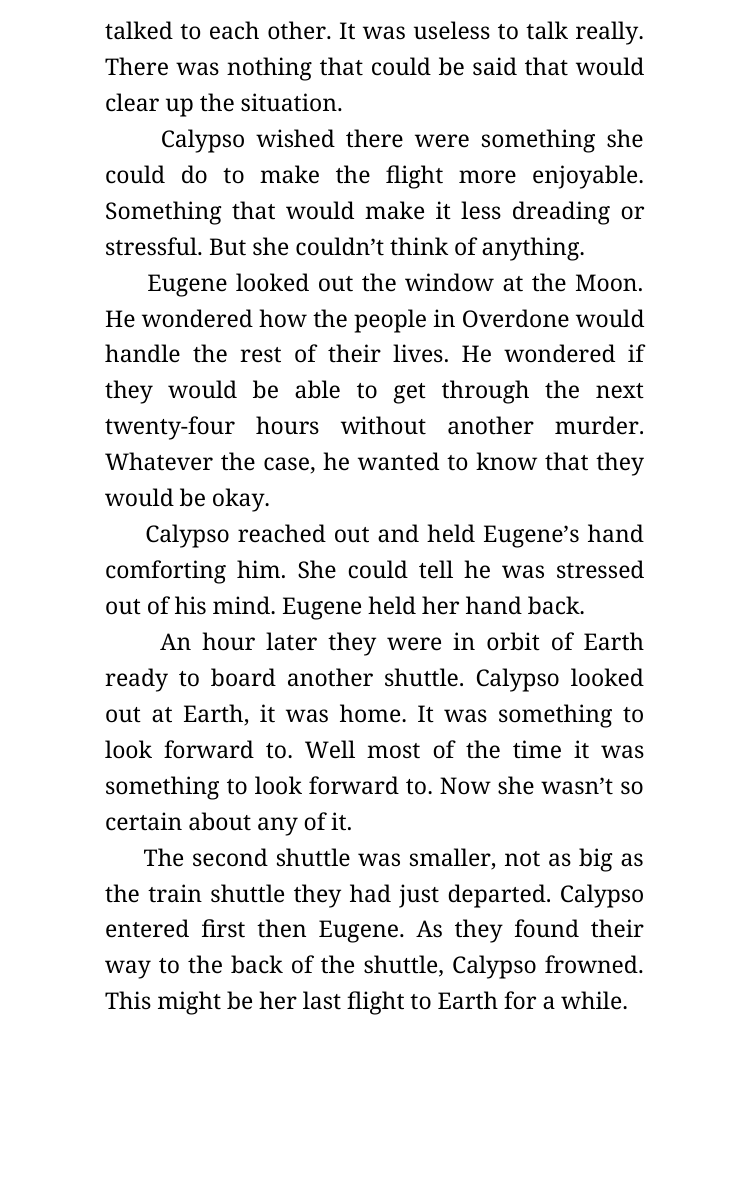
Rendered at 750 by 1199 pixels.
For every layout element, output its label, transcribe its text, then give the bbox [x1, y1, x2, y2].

text The second shuttle was smaller, not as big as the train shuttle they had just departed. Calypso entered first then Eugene. As they found their way to the back of the shuttle, Calypso frowned. This might be her last flight to Earth for a while. [105, 842, 645, 1017]
text An hour later they were in orbit of Earth ready to board another shuttle. Calypso looked out at Earth, it was home. It was something to look forward to. Well most of the time it was something to look forward to. Now she wasn’t so certain about any of it. [105, 626, 645, 837]
text Calypso reached out and held Eugene’s hand comforting him. She could tell he was stressed out of his mind. Eugene held her hand back. [105, 518, 645, 621]
text talked to each other. It was useless to talk really. There was nothing that could be said that would clear up the situation. [105, 15, 645, 118]
text Eugene looked out the window at the Moon. He wondered how the people in Overdone would handle the rest of their lives. He wondered if they would be able to get through the next twenty-four hours without another murder. Whatever the case, he wanted to know that they would be okay. [105, 267, 645, 513]
text Calypso wished there were something she could do to make the flight more enjoyable. Something that would make it less dreading or stressful. But she couldn’t think of anything. [105, 123, 645, 262]
